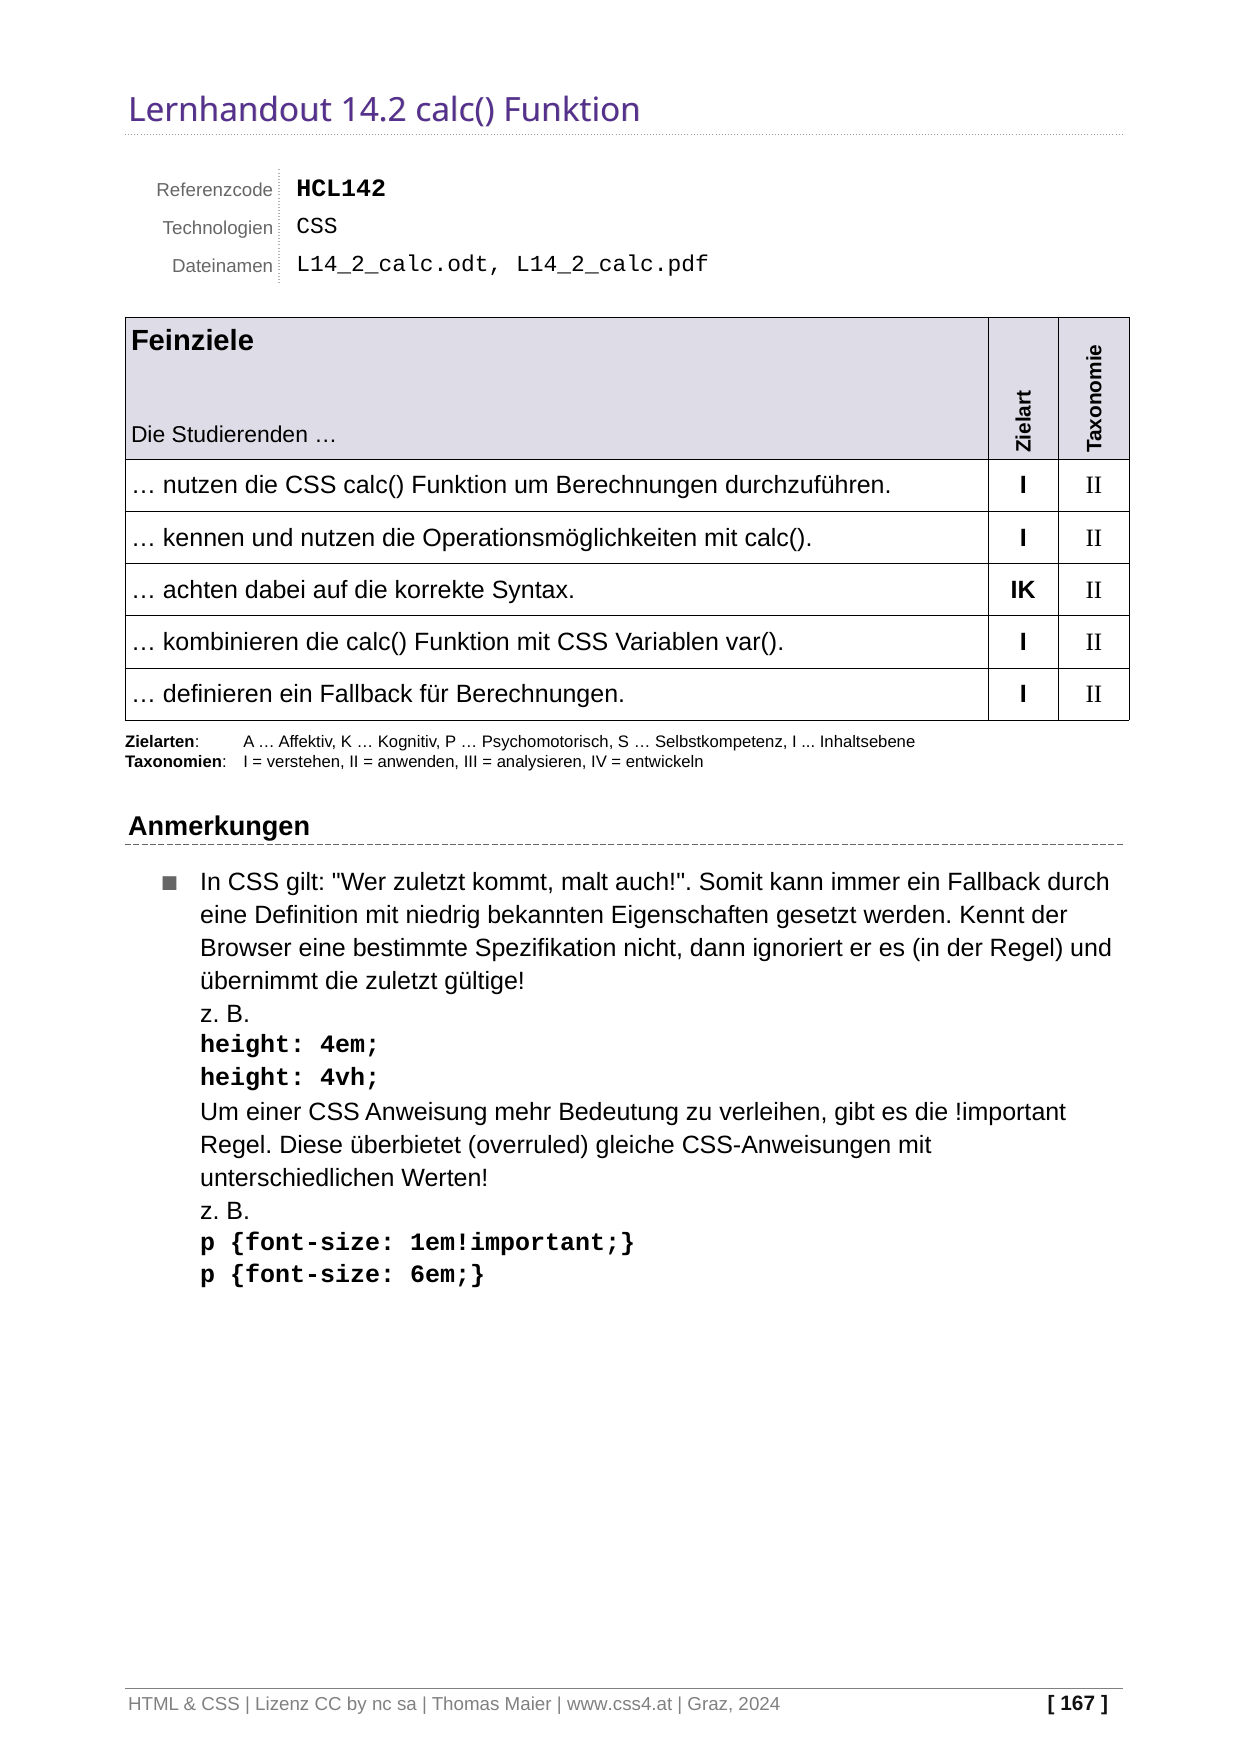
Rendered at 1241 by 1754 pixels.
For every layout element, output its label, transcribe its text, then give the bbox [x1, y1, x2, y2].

table_cell … nutzen die CSS calc() Funktion um Berechnungen durchzuführen. [126, 460, 988, 511]
table_cell II [1059, 564, 1129, 615]
table_header Taxonomie [1059, 318, 1129, 459]
table_cell CSS [279, 209, 1129, 247]
table_cell II [1059, 669, 1129, 720]
table_header Referenzcode [125, 169, 278, 209]
table_cell II [1059, 616, 1129, 667]
text Zielarten: A … Affektiv, K … Kognitiv, P … Psychomotorisch, S … Selbstkompetenz, I ... Inhaltsebene Taxonomien: I = verstehen, II = anwenden, III = analysieren, IV = entwickeln [125, 732, 1123, 771]
list In CSS gilt: "Wer zuletzt kommt, malt auch!". Somit kann immer ein Fallback durch eine Definition mit niedrig bekannten Eigenschaften gesetzt werden. Kennt der Browser eine bestimmte Spezifikation nicht, dann ignoriert er es (in der Regel) und übernimmt die zuletzt gültige! z. B. height: 4em; height: 4vh; Um einer CSS Anweisung mehr Bedeutung zu verleihen, gibt es die !important Regel. Diese überbietet (overruled) gleiche CSS-Anweisungen mit unterschiedlichen Werten! z. B. p {font-size: 1em!important;} p {font-size: 6em;} [162, 867, 1123, 1290]
table_cell … kennen und nutzen die Operationsmöglichkeiten mit calc(). [126, 512, 988, 563]
table_header Zielart [989, 318, 1058, 459]
subtitle Lernhandout 14.2 calc() Funktion [125, 83, 1123, 134]
table_cell I [989, 669, 1058, 720]
table_cell I [989, 512, 1058, 563]
text Anmerkungen [125, 807, 1123, 844]
table_cell L14_2_calc.odt, L14_2_calc.pdf [279, 247, 1129, 284]
table_cell II [1059, 512, 1129, 563]
table_cell I [989, 616, 1058, 667]
table_cell II [1059, 460, 1129, 511]
table_cell Technologien [125, 209, 278, 247]
table_cell IK [989, 564, 1058, 615]
table_cell I [989, 460, 1058, 511]
table_cell … definieren ein Fallback für Berechnungen. [126, 669, 988, 720]
table_cell Dateinamen [125, 247, 278, 284]
table_cell … kombinieren die calc() Funktion mit CSS Variablen var(). [126, 616, 988, 667]
table_cell … achten dabei auf die korrekte Syntax. [126, 564, 988, 615]
table_header Feinziele Die Studierenden … [126, 318, 988, 459]
table_header HCL142 [279, 169, 1129, 209]
